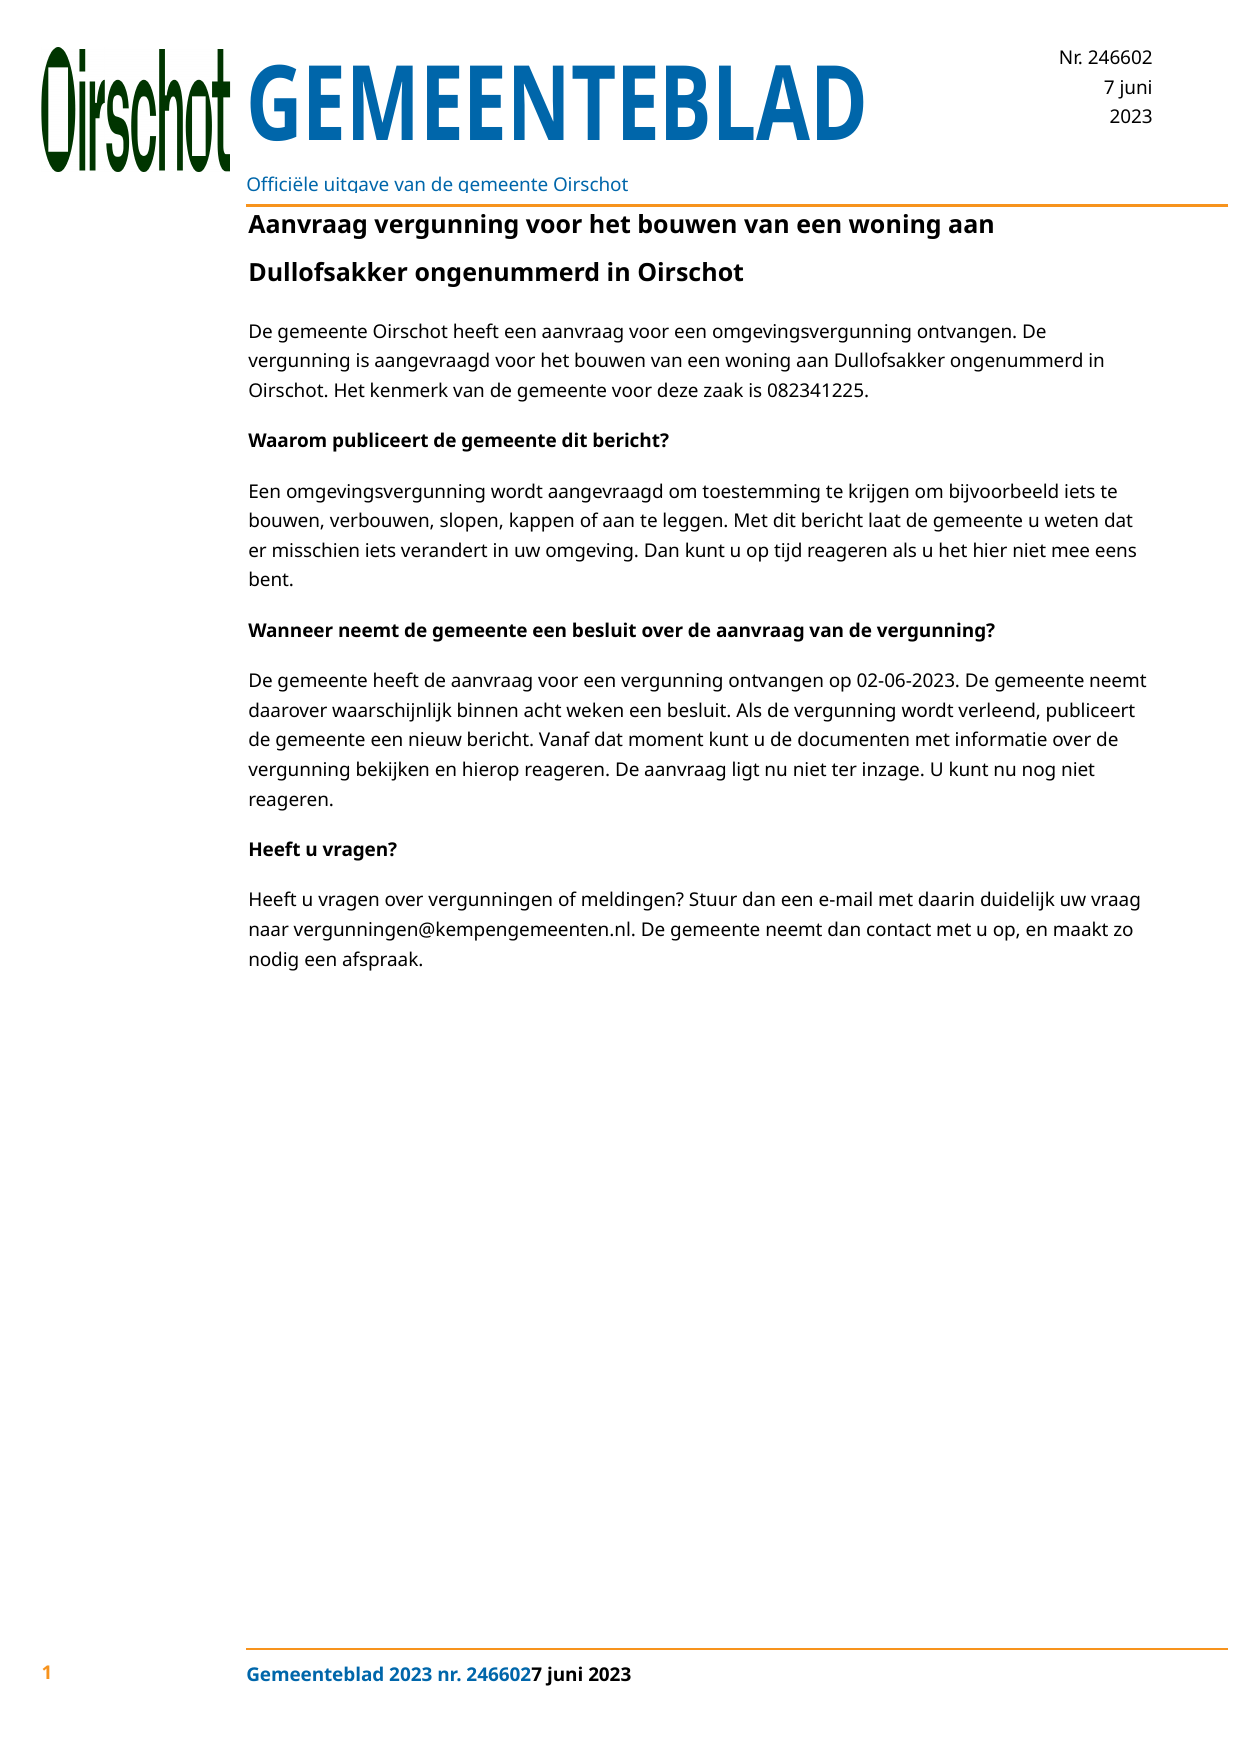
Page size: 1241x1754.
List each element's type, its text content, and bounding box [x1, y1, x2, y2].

text Aanvraag vergunning voor het bouwen van een woning aan Dullofsakker ongenummerd in Oirschot [248, 207, 1152, 288]
text Waarom publiceert de gemeente dit bericht? [248, 427, 1152, 453]
text Een omgevingsvergunning wordt aangevraagd om toestemming te krijgen om bijvoorbeeld iets te bouwen, verbouwen, slopen, kappen of aan te leggen. Met dit bericht laat de gemeente u weten dat er misschien iets verandert in uw omgeving. Dan kunt u op tijd reageren als u het hier niet mee eens bent. [248, 478, 1152, 592]
text De gemeente heeft de aanvraag voor een vergunning ontvangen op 02-06-2023. De gemeente neemt daarover waarschijnlijk binnen acht weken een besluit. Als de vergunning wordt verleend, publiceert de gemeente een nieuw bericht. Vanaf dat moment kunt u de documenten met informatie over de vergunning bekijken en hierop reageren. De aanvraag ligt nu niet ter inzage. U kunt nu nog niet reageren. [248, 667, 1152, 812]
text Wanneer neemt de gemeente een besluit over de aanvraag van de vergunning? [248, 617, 1152, 643]
picture [41, 47, 231, 172]
text Heeft u vragen over vergunningen of meldingen? Stuur dan een e-mail met daarin duidelijk uw vraag naar vergunningen@kempengemeenten.nl. De gemeente neemt dan contact met u op, en maakt zo nodig een afspraak. [248, 887, 1152, 972]
text De gemeente Oirschot heeft een aanvraag voor een omgevingsvergunning ontvangen. De vergunning is aangevraagd voor het bouwen van een woning aan Dullofsakker ongenummerd in Oirschot. Het kenmerk van de gemeente voor deze zaak is 082341225. [248, 318, 1152, 403]
text Heeft u vragen? [248, 836, 1152, 862]
